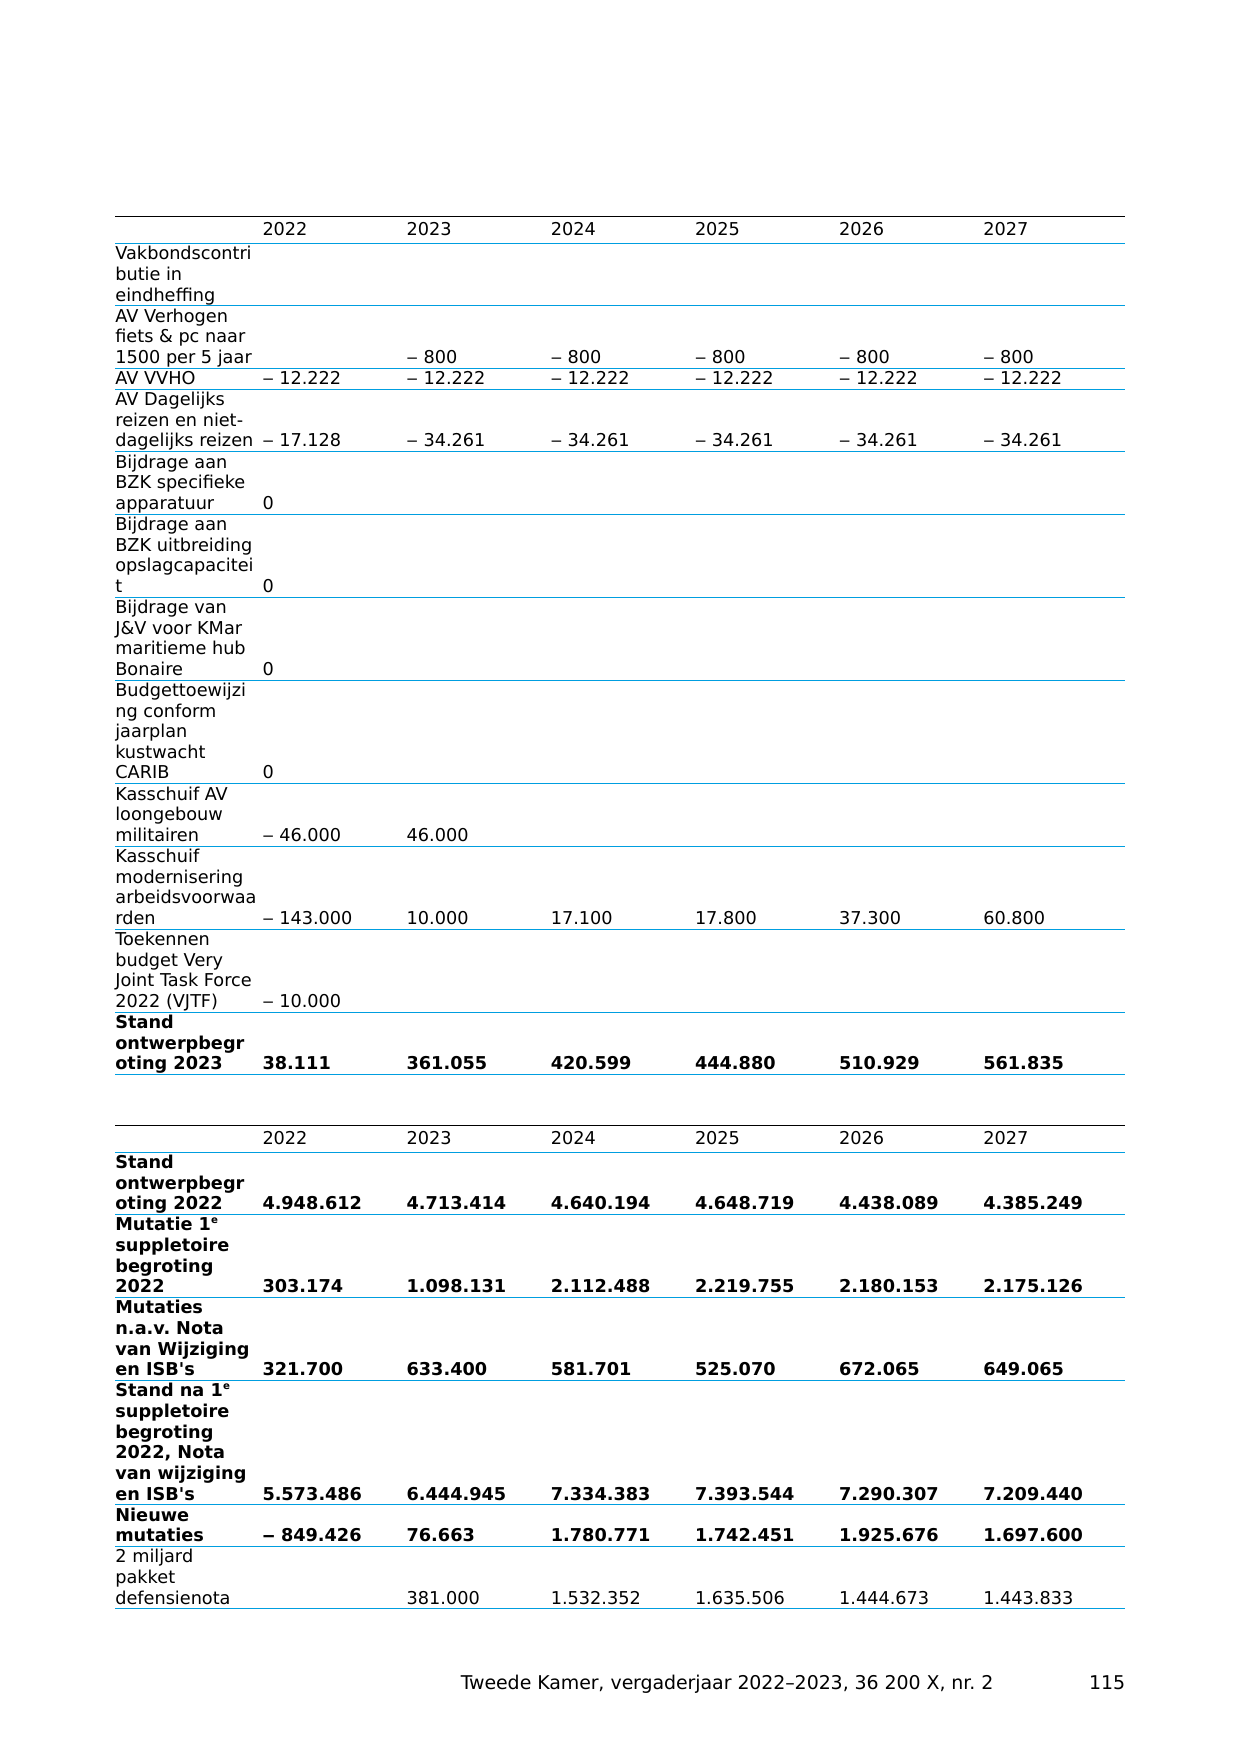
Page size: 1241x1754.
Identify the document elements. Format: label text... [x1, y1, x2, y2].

table_cell [259, 1547, 403, 1608]
table_cell [548, 244, 692, 305]
table_cell 2.219.755 [692, 1215, 836, 1297]
table_cell 1.697.600 [980, 1505, 1125, 1546]
table_cell 1.532.352 [548, 1547, 692, 1608]
table_cell ‒ 34.261 [692, 390, 836, 451]
table_cell [404, 515, 548, 596]
table_cell 4.438.089 [836, 1153, 980, 1214]
table_cell 7.393.544 [692, 1381, 836, 1504]
table_cell 561.835 [980, 1013, 1125, 1074]
table_cell ‒ 34.261 [404, 390, 548, 451]
table_cell 2022 [259, 1126, 403, 1151]
table_cell [548, 598, 692, 679]
table_cell Bijdrage aan BZK specifieke apparatuur [115, 452, 259, 513]
table_cell [836, 930, 980, 1012]
table_cell 649.065 [980, 1298, 1125, 1380]
table_cell Toekennen budget Very Joint Task Force 2022 (VJTF) [115, 930, 259, 1012]
table_cell 0 [259, 598, 403, 679]
table_cell Stand ontwerpbegroting 2023 [115, 1013, 259, 1074]
table_cell [404, 244, 548, 305]
table_cell [980, 598, 1125, 679]
table_cell ‒ 34.261 [980, 390, 1125, 451]
table_cell 2027 [980, 217, 1125, 243]
table_cell 1.444.673 [836, 1547, 980, 1608]
table_cell 4.948.612 [259, 1153, 403, 1214]
table_cell ‒ 12.222 [404, 369, 548, 389]
table_cell Vakbondscontributie in eindheffing [115, 244, 259, 305]
table_cell 2026 [836, 217, 980, 243]
table_cell [548, 515, 692, 596]
table_cell 2.175.126 [980, 1215, 1125, 1297]
table_cell ‒ 17.128 [259, 390, 403, 451]
table_cell 4.713.414 [404, 1153, 548, 1214]
table_cell 2022 [259, 217, 403, 243]
table_header Tabel 51 Artikel 13 Bijdrage aan het Defensiematerieel Begrotingsfonds (bedragen x € 1.000) [115, 1100, 1125, 1124]
table_cell [115, 1126, 259, 1151]
table_cell 2024 [548, 217, 692, 243]
table_cell 361.055 [404, 1013, 548, 1074]
table_cell 4.385.249 [980, 1153, 1125, 1214]
table_cell ‒ 12.222 [548, 369, 692, 389]
table_cell [404, 930, 548, 1012]
table_cell ‒ 34.261 [836, 390, 980, 451]
table_cell Bijdrage van J&V voor KMar maritieme hub Bonaire [115, 598, 259, 679]
table_cell [836, 598, 980, 679]
table_cell 0 [259, 452, 403, 513]
table_cell 76.663 [404, 1505, 548, 1546]
table_cell ‒ 800 [404, 306, 548, 367]
table_cell [692, 452, 836, 513]
table_cell [836, 244, 980, 305]
table_cell 4.640.194 [548, 1153, 692, 1214]
table_cell 444.880 [692, 1013, 836, 1074]
table_cell 1.742.451 [692, 1505, 836, 1546]
table_cell [836, 452, 980, 513]
table_cell 4.648.719 [692, 1153, 836, 1214]
table_cell [980, 681, 1125, 783]
table_cell Stand na 1e suppletoire begroting 2022, Nota van wijziging en ISB's [115, 1381, 259, 1504]
table_cell 60.800 [980, 847, 1125, 928]
table_cell 1.098.131 [404, 1215, 548, 1297]
table_cell 1.635.506 [692, 1547, 836, 1608]
table_cell 420.599 [548, 1013, 692, 1074]
table_cell [692, 244, 836, 305]
table_cell [692, 515, 836, 596]
table_cell ‒ 800 [836, 306, 980, 367]
table_cell [836, 681, 980, 783]
table_cell 38.111 [259, 1013, 403, 1074]
table_cell 381.000 [404, 1547, 548, 1608]
table_cell ‒ 12.222 [259, 369, 403, 389]
table_cell Nieuwe mutaties [115, 1505, 259, 1546]
table_cell 2025 [692, 217, 836, 243]
table_cell ‒ 10.000 [259, 930, 403, 1012]
table_cell 2026 [836, 1126, 980, 1151]
table_cell Kasschuif modernisering arbeidsvoorwaarden [115, 847, 259, 928]
table_cell [980, 452, 1125, 513]
table_cell 1.443.833 [980, 1547, 1125, 1608]
table_cell ‒ 34.261 [548, 390, 692, 451]
table_cell ‒ 46.000 [259, 784, 403, 846]
table_cell 2023 [404, 217, 548, 243]
table_cell 581.701 [548, 1298, 692, 1380]
table_cell 2027 [980, 1126, 1125, 1151]
table_cell ‒ 800 [548, 306, 692, 367]
table_cell 2024 [548, 1126, 692, 1151]
table_cell 7.290.307 [836, 1381, 980, 1504]
table_cell [259, 244, 403, 305]
table_cell 672.065 [836, 1298, 980, 1380]
table_cell [548, 452, 692, 513]
table_cell 17.800 [692, 847, 836, 928]
table_cell ‒ 143.000 [259, 847, 403, 928]
table_cell AV Dagelijks reizen en niet-dagelijks reizen [115, 390, 259, 451]
table_cell 10.000 [404, 847, 548, 928]
table_cell 303.174 [259, 1215, 403, 1297]
table_cell 7.209.440 [980, 1381, 1125, 1504]
table_cell [980, 515, 1125, 596]
table_cell [836, 784, 980, 846]
table_cell [836, 515, 980, 596]
table_cell Mutaties n.a.v. Nota van Wijziging en ISB's [115, 1298, 259, 1380]
table_cell 633.400 [404, 1298, 548, 1380]
table_cell [548, 930, 692, 1012]
table_cell 2 miljard pakket defensienota [115, 1547, 259, 1608]
table_cell ‒ 849.426 [259, 1505, 403, 1546]
table_cell [115, 217, 259, 243]
table_cell [404, 598, 548, 679]
table_cell 7.334.383 [548, 1381, 692, 1504]
table_cell 5.573.486 [259, 1381, 403, 1504]
table_cell AV VVHO [115, 369, 259, 389]
table_cell [692, 930, 836, 1012]
table_cell Kasschuif AV loongebouw militairen [115, 784, 259, 846]
table_cell 0 [259, 515, 403, 596]
table_cell [692, 784, 836, 846]
table_cell [980, 244, 1125, 305]
table_cell Stand ontwerpbegroting 2022 [115, 1153, 259, 1214]
table_cell [980, 930, 1125, 1012]
table_cell AV Verhogen fiets & pc naar 1500 per 5 jaar [115, 306, 259, 367]
table_cell [548, 784, 692, 846]
table_cell [404, 452, 548, 513]
table_cell ‒ 12.222 [692, 369, 836, 389]
table_cell ‒ 12.222 [836, 369, 980, 389]
table_cell 37.300 [836, 847, 980, 928]
table_cell Bijdrage aan BZK uitbreiding opslagcapaciteit [115, 515, 259, 596]
table_cell 525.070 [692, 1298, 836, 1380]
table_cell [259, 306, 403, 367]
table_cell [692, 681, 836, 783]
table_cell 2.112.488 [548, 1215, 692, 1297]
table_cell [404, 681, 548, 783]
table_cell Mutatie 1e suppletoire begroting 2022 [115, 1215, 259, 1297]
table_cell ‒ 800 [980, 306, 1125, 367]
table_cell [692, 598, 836, 679]
table_cell [980, 784, 1125, 846]
table_header Tabel 50 Artikel 12 Nog onverdeeld (bedragen x € 1.000) [115, 191, 1125, 216]
table_cell 2023 [404, 1126, 548, 1151]
table_cell 321.700 [259, 1298, 403, 1380]
table_cell [548, 681, 692, 783]
table_cell 6.444.945 [404, 1381, 548, 1504]
table_cell 1.925.676 [836, 1505, 980, 1546]
table_cell Budgettoewijzing conform jaarplan kustwacht CARIB [115, 681, 259, 783]
table_cell 1.780.771 [548, 1505, 692, 1546]
table_cell ‒ 12.222 [980, 369, 1125, 389]
table_cell ‒ 800 [692, 306, 836, 367]
table_cell 2.180.153 [836, 1215, 980, 1297]
table_cell 0 [259, 681, 403, 783]
table_cell 2025 [692, 1126, 836, 1151]
table_cell 46.000 [404, 784, 548, 846]
table_cell 510.929 [836, 1013, 980, 1074]
table_cell 17.100 [548, 847, 692, 928]
